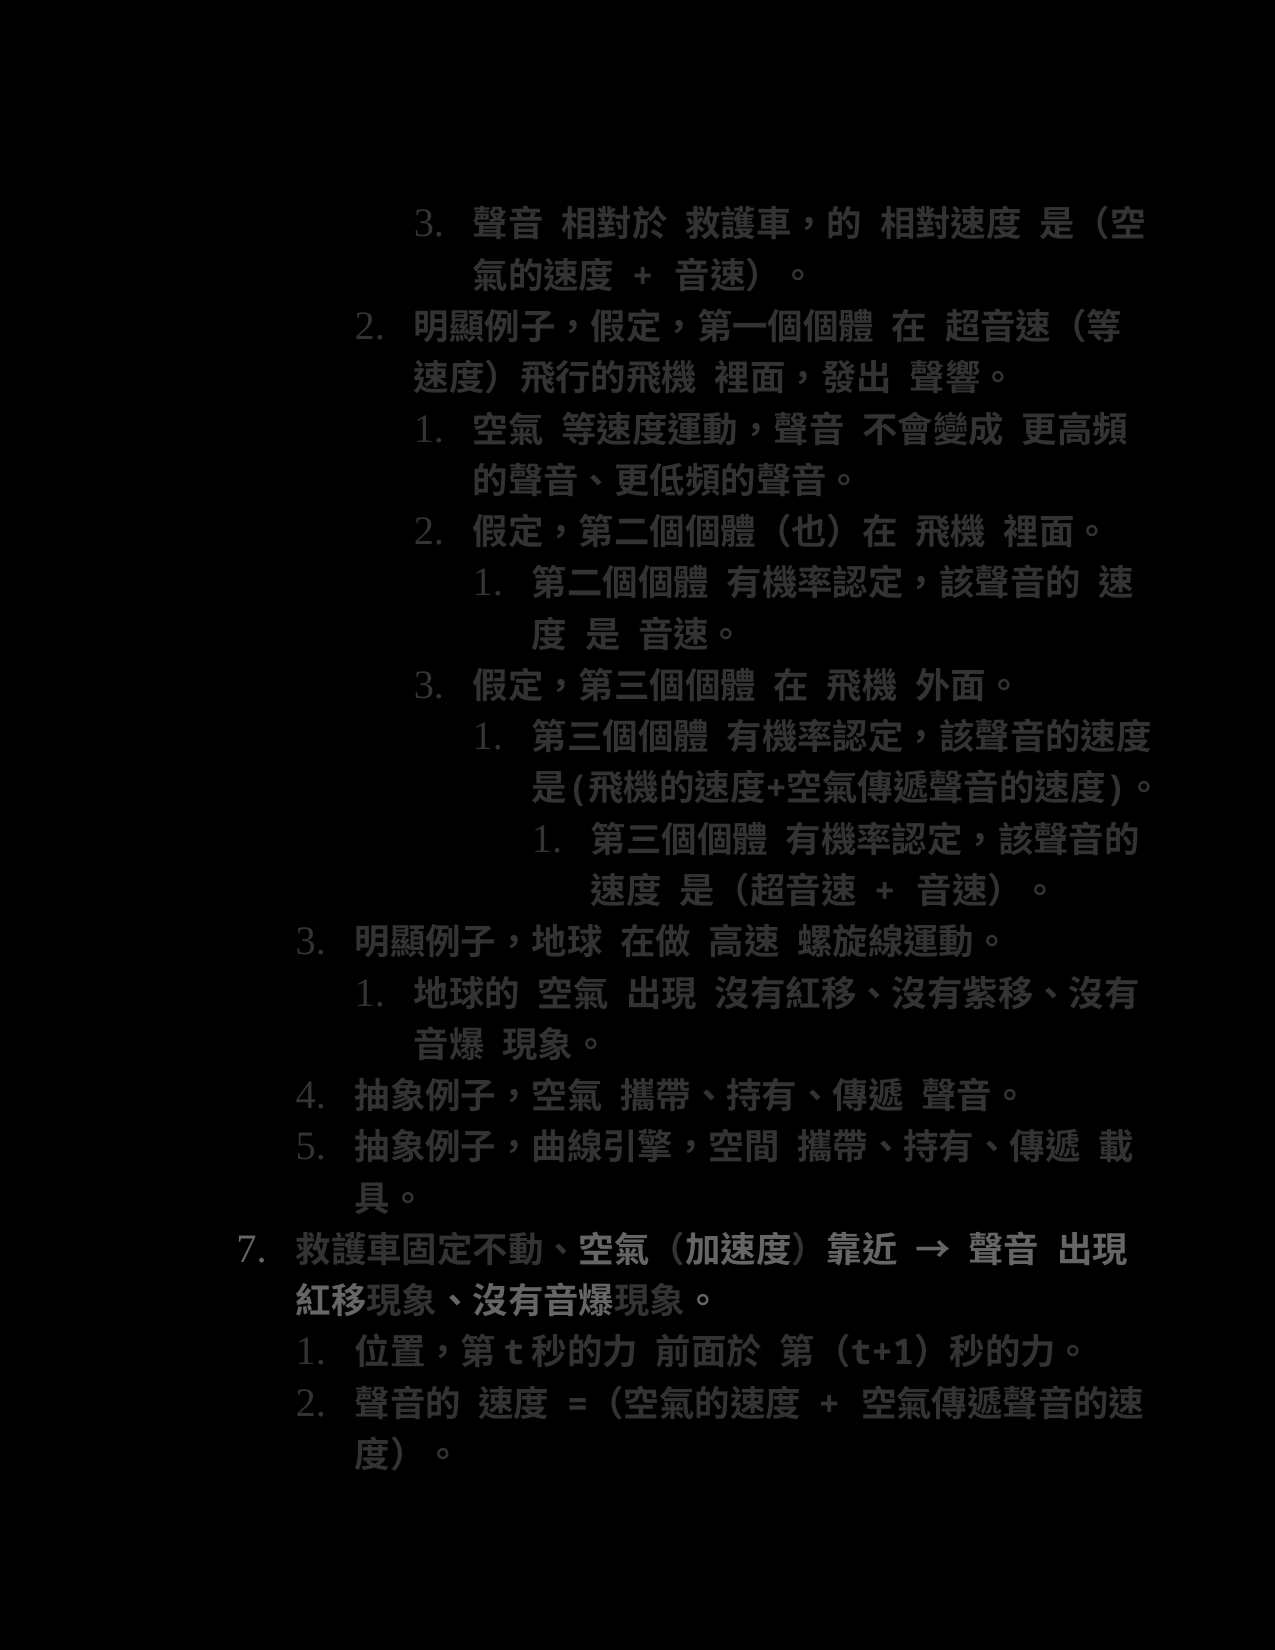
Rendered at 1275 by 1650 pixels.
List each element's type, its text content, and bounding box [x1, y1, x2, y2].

list 聲音 相對於 救護車，的 相對速度 是（空氣的速度 + 音速）。 [413, 196, 1157, 298]
list 救護車固定不動、空氣（加速度）靠近 → 聲音 出現 紅移現象、沒有音爆現象。 [236, 1221, 1157, 1324]
list 假定，第二個個體（也）在 飛機 裡面。 [413, 503, 1157, 555]
list 第三個個體 有機率認定，該聲音的 速度 是（超音速 + 音速）。 [532, 811, 1157, 914]
list 明顯例子，假定，第一個個體 在 超音速（等速度）飛行的飛機 裡面，發出 聲響。 [354, 298, 1157, 401]
list 第三個個體 有機率認定，該聲音的速度是(飛機的速度+空氣傳遞聲音的速度)。 [472, 708, 1157, 811]
list 抽象例子，曲線引擎，空間 攜帶、持有、傳遞 載具。 [295, 1119, 1157, 1221]
list 聲音的 速度 =（空氣的速度 + 空氣傳遞聲音的速度）。 [295, 1375, 1157, 1478]
list 假定，第三個個體 在 飛機 外面。 [413, 657, 1157, 708]
list 抽象例子，空氣 攜帶、持有、傳遞 聲音。 [295, 1067, 1157, 1119]
list 空氣 等速度運動，聲音 不會變成 更高頻的聲音、更低頻的聲音。 [413, 401, 1157, 503]
list 明顯例子，地球 在做 高速 螺旋線運動。 [295, 914, 1157, 965]
list 地球的 空氣 出現 沒有紅移、沒有紫移、沒有音爆 現象。 [354, 965, 1157, 1067]
list 第二個個體 有機率認定，該聲音的 速度 是 音速。 [472, 555, 1157, 657]
list 位置，第t秒的力 前面於 第（t+1）秒的力。 [295, 1324, 1157, 1375]
